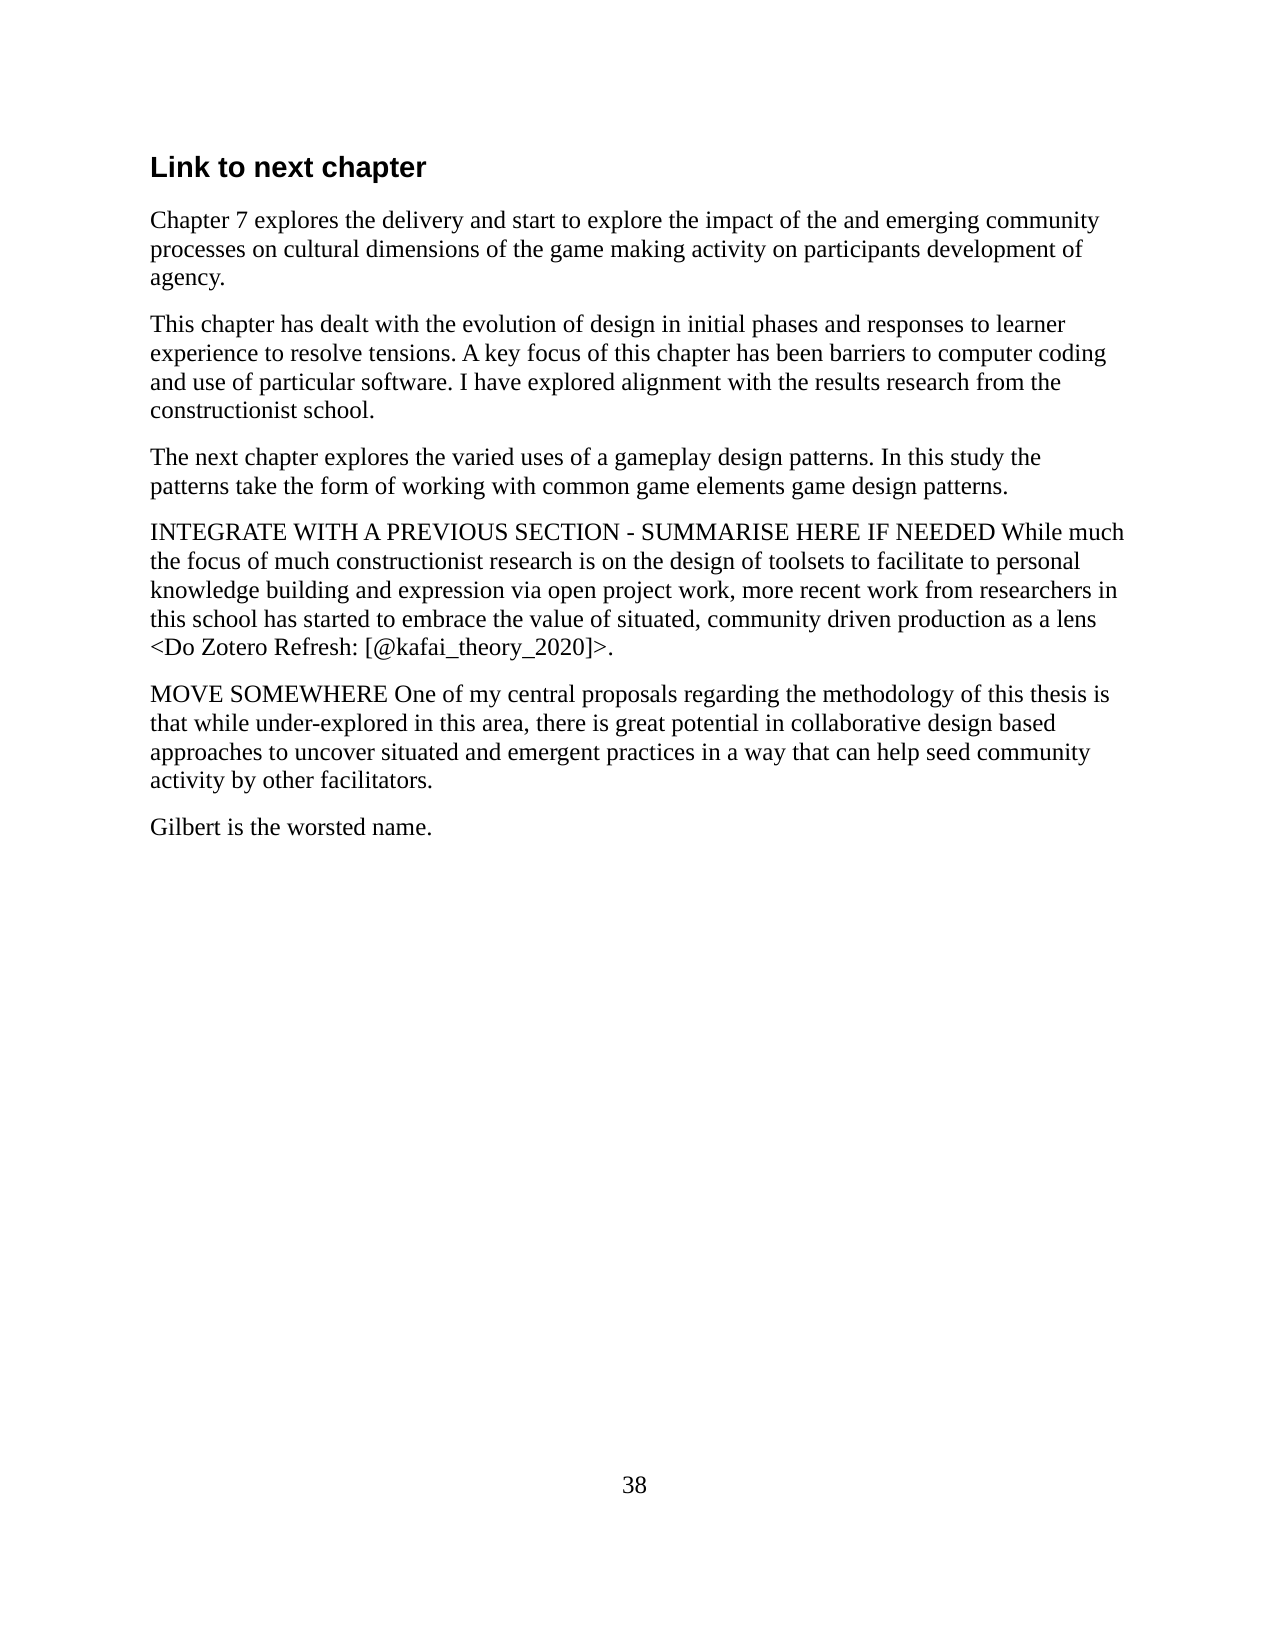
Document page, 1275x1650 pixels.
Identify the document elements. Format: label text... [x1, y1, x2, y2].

text Gilbert is the worsted name. [150, 812, 1125, 841]
text The next chapter explores the varied uses of a gameplay design patterns. In this study the patterns take the form of working with common game elements game design patterns. [150, 442, 1125, 499]
text Chapter 7 explores the delivery and start to explore the impact of the and emerging community processes on cultural dimensions of the game making activity on participants development of agency. [150, 205, 1125, 291]
text INTEGRATE WITH A PREVIOUS SECTION - SUMMARISE HERE IF NEEDED While much the focus of much constructionist research is on the design of toolsets to facilitate to personal knowledge building and expression via open project work, more recent work from researchers in this school has started to embrace the value of situated, community driven production as a lens <Do Zotero Refresh: [@kafai_theory_2020]>. [150, 517, 1125, 661]
subtitle Link to next chapter [150, 150, 1125, 183]
text MOVE SOMEWHERE One of my central proposals regarding the methodology of this thesis is that while under-explored in this area, there is great potential in collaborative design based approaches to uncover situated and emergent practices in a way that can help seed community activity by other facilitators. [150, 679, 1125, 794]
text This chapter has dealt with the evolution of design in initial phases and responses to learner experience to resolve tensions. A key focus of this chapter has been barriers to computer coding and use of particular software. I have explored alignment with the results research from the constructionist school. [150, 309, 1125, 424]
